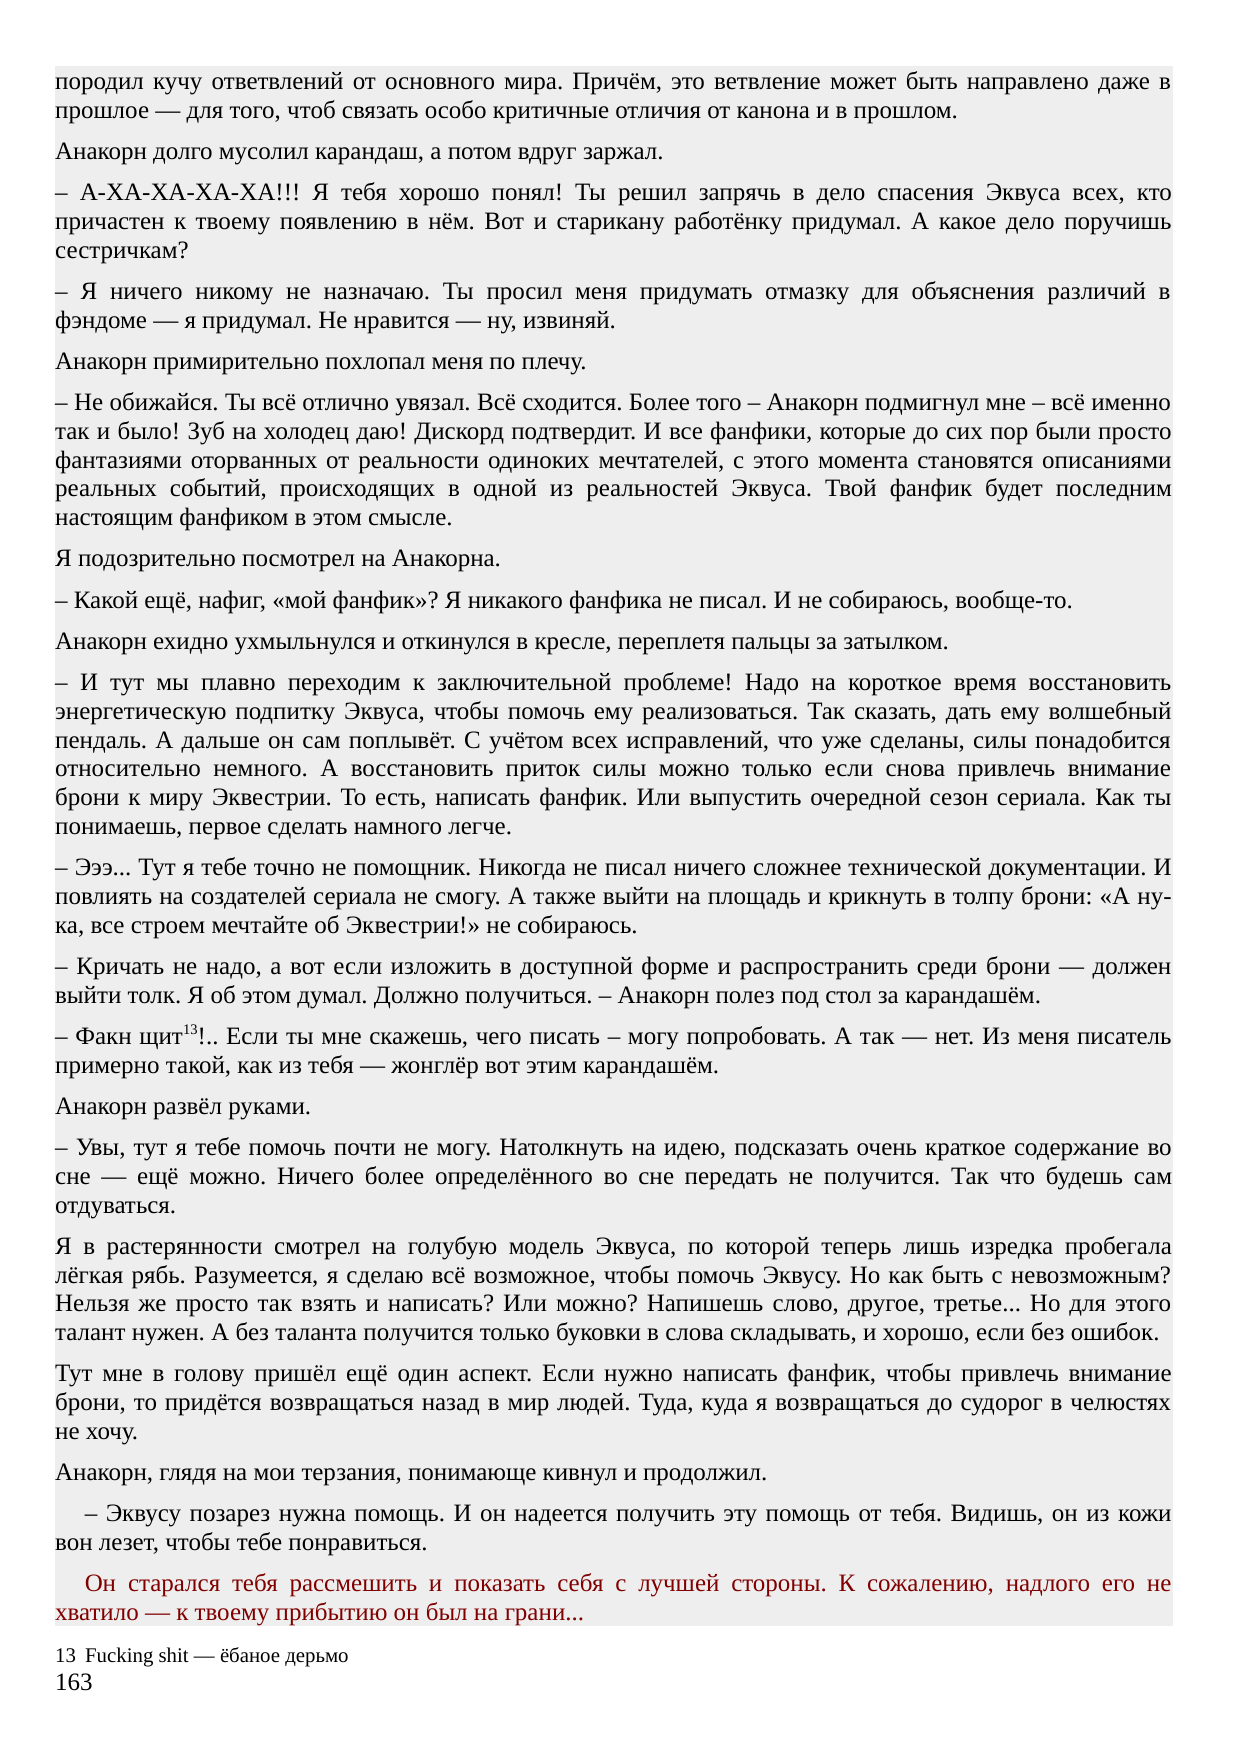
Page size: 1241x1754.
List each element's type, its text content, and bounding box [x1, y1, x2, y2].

text – И тут мы плавно переходим к заключительной проблеме! Надо на короткое время восстановить энергетическую подпитку Эквуса, чтобы помочь ему реализоваться. Так сказать, дать ему волшебный пендаль. А дальше он сам поплывёт. С учётом всех исправлений, что уже сделаны, силы понадобится относительно немного. А восстановить приток силы можно только если снова привлечь внимание брони к миру Эквестрии. То есть, написать фанфик. Или выпустить очередной сезон сериала. Как ты понимаешь, первое сделать намного легче. [55, 667, 1173, 840]
text Я в растерянности смотрел на голубую модель Эквуса, по которой теперь лишь изредка пробегала лёгкая рябь. Разумеется, я сделаю всё возможное, чтобы помочь Эквусу. Но как быть с невозможным? Нельзя же просто так взять и написать? Или можно? Напишешь слово, другое, третье... Но для этого талант нужен. А без таланта получится только буковки в слова складывать, и хорошо, если без ошибок. [55, 1231, 1173, 1346]
text – Увы, тут я тебе помочь почти не могу. Натолкнуть на идею, подсказать очень краткое содержание во сне — ещё можно. Ничего более определённого во сне передать не получится. Так что будешь сам отдуваться. [55, 1132, 1173, 1218]
text породил кучу ответвлений от основного мира. Причём, это ветвление может быть направлено даже в прошлое — для того, чтоб связать особо критичные отличия от канона и в прошлом. [55, 66, 1173, 123]
text – Эээ... Тут я тебе точно не помощник. Никогда не писал ничего сложнее технической документации. И повлиять на создателей сериала не смогу. А также выйти на площадь и крикнуть в толпу брони: «А ну-ка, все строем мечтайте об Эквестрии!» не собираюсь. [55, 852, 1173, 938]
text – Не обижайся. Ты всё отлично увязал. Всё сходится. Более того – Анакорн подмигнул мне – всё именно так и было! Зуб на холодец даю! Дискорд подтвердит. И все фанфики, которые до сих пор были просто фантазиями оторванных от реальности одиноких мечтателей, с этого момента становятся описаниями реальных событий, происходящих в одной из реальностей Эквуса. Твой фанфик будет последним настоящим фанфиком в этом смысле. [55, 387, 1173, 531]
text Я подозрительно посмотрел на Анакорна. [55, 543, 1173, 572]
text Fucking shit — ёбаное дерьмо [55, 1642, 1173, 1667]
text – Я ничего никому не назначаю. Ты просил меня придумать отмазку для объяснения различий в фэндоме — я придумал. Не нравится — ну, извиняй. [55, 276, 1173, 333]
text Анакорн ехидно ухмыльнулся и откинулся в кресле, переплетя пальцы за затылком. [55, 626, 1173, 655]
text – Какой ещё, нафиг, «мой фанфик»? Я никакого фанфика не писал. И не собираюсь, вообще-то. [55, 585, 1173, 613]
text – А-ХА-ХА-ХА-ХА!!! Я тебя хорошо понял! Ты решил запрячь в дело спасения Эквуса всех, кто причастен к твоему появлению в нём. Вот и старикану работёнку придумал. А какое дело поручишь сестричкам? [55, 177, 1173, 263]
text Тут мне в голову пришёл ещё один аспект. Если нужно написать фанфик, чтобы привлечь внимание брони, то придётся возвращаться назад в мир людей. Туда, куда я возвращаться до судорог в челюстях не хочу. [55, 1358, 1173, 1445]
text Анакорн развёл руками. [55, 1091, 1173, 1120]
text Анакорн, глядя на мои терзания, понимающе кивнул и продолжил. [55, 1457, 1173, 1486]
text Анакорн долго мусолил карандаш, а потом вдруг заржал. [55, 136, 1173, 165]
text Он старался тебя рассмешить и показать себя с лучшей стороны. К сожалению, надлого его не хватило — к твоему прибытию он был на грани... [55, 1568, 1173, 1626]
text – Кричать не надо, а вот если изложить в доступной форме и распространить среди брони — должен выйти толк. Я об этом думал. Должно получиться. – Анакорн полез под стол за карандашём. [55, 951, 1173, 1008]
text Анакорн примирительно похлопал меня по плечу. [55, 346, 1173, 375]
text – Факн щит!.. Если ты мне скажешь, чего писать – могу попробовать. А так — нет. Из меня писатель примерно такой, как из тебя — жонглёр вот этим карандашём. [55, 1021, 1173, 1078]
text – Эквусу позарез нужна помощь. И он надеется получить эту помощь от тебя. Видишь, он из кожи вон лезет, чтобы тебе понравиться. [55, 1498, 1173, 1556]
